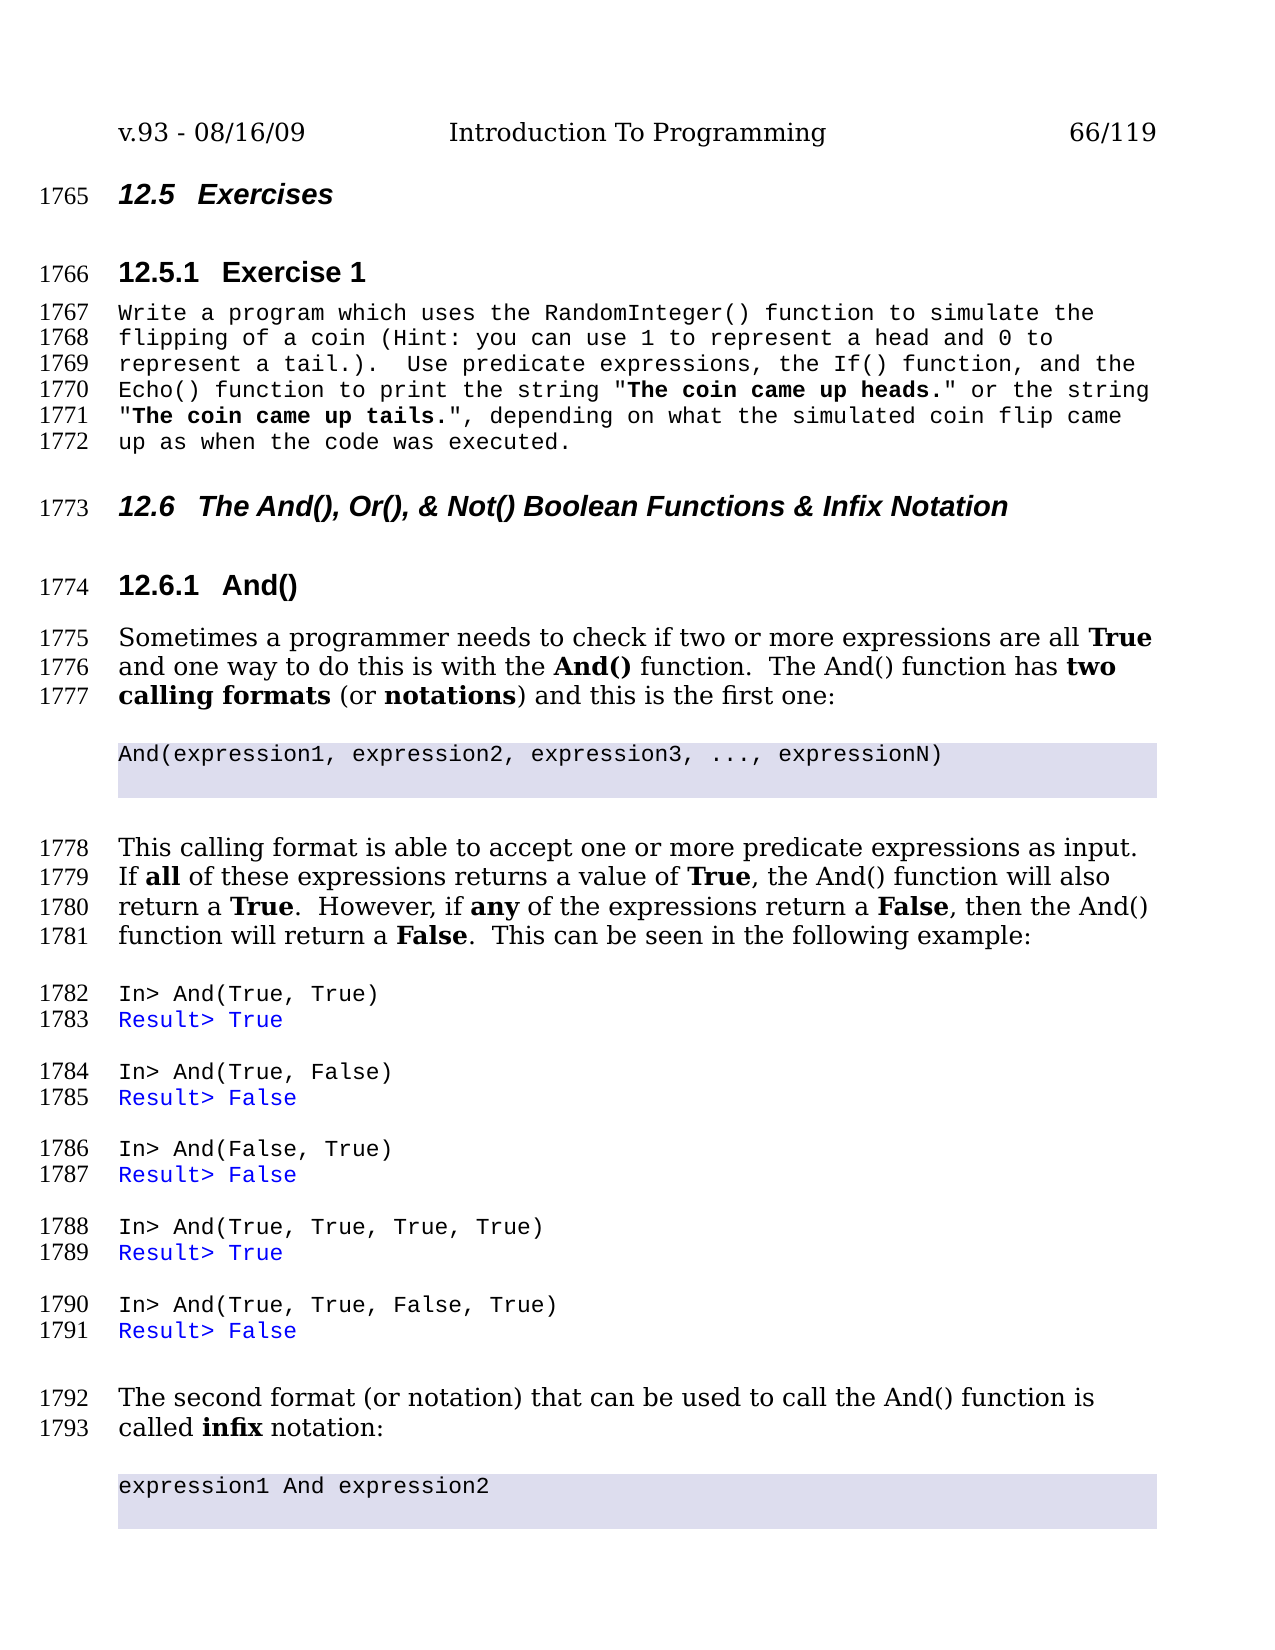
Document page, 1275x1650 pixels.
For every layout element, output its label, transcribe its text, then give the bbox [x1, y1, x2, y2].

text In> And(True, False) [118, 1060, 1157, 1086]
text The second format (or notation) that can be used to call the And() function is called infix notation: [118, 1383, 1157, 1442]
text Result> False [118, 1086, 1157, 1112]
text Result> True [118, 1008, 1157, 1034]
text This calling format is able to accept one or more predicate expressions as input. If all of these expressions returns a value of True, the And() function will also return a True. However, if any of the expressions return a False, then the And() function will return a False. This can be seen in the following example: [118, 833, 1157, 950]
text Sometimes a programmer needs to check if two or more expressions are all True and one way to do this is with the And() function. The And() function has two calling formats (or notations) and this is the first one: [118, 622, 1157, 711]
table_header expression1 And expression2 [118, 1474, 1157, 1529]
text In> And(True, True) [118, 982, 1157, 1008]
subtitle Exercise 1 [118, 255, 1157, 289]
text In> And(True, True, False, True) [118, 1293, 1157, 1319]
text Result> True [118, 1242, 1157, 1267]
subtitle Exercises [118, 177, 1157, 210]
text Result> False [118, 1319, 1157, 1345]
text In> And(False, True) [118, 1138, 1157, 1164]
text In> And(True, True, True, True) [118, 1216, 1157, 1242]
subtitle And() [118, 568, 1157, 602]
table_header And(expression1, expression2, expression3, ..., expressionN) [118, 743, 1157, 798]
text Result> False [118, 1164, 1157, 1190]
text Write a program which uses the RandomInteger() function to simulate the flipping of a coin (Hint: you can use 1 to represent a head and 0 to represent a tail.). Use predicate expressions, the If() function, and the Echo() function to print the string "The coin came up heads." or the string "The coin came up tails.", depending on what the simulated coin flip came up as when the code was executed. [118, 301, 1157, 456]
subtitle The And(), Or(), & Not() Boolean Functions & Infix Notation [118, 489, 1157, 523]
